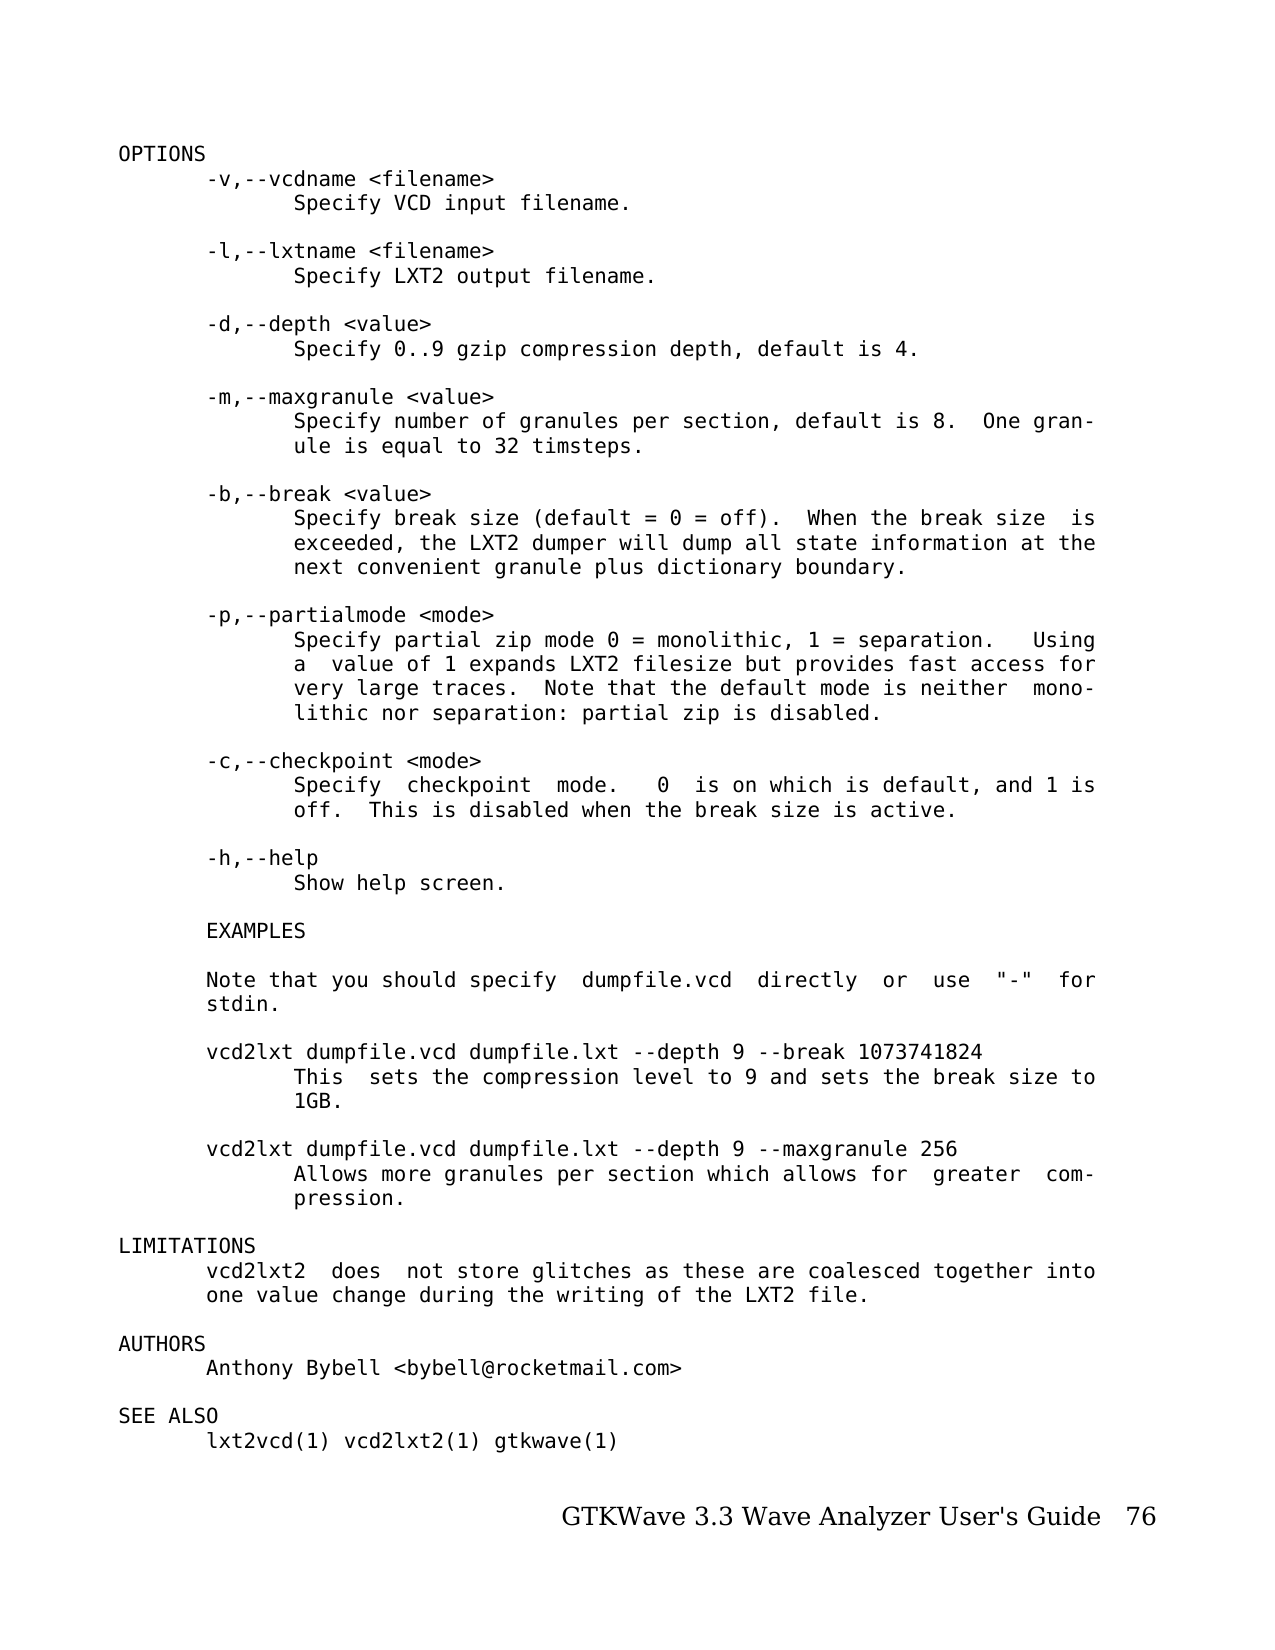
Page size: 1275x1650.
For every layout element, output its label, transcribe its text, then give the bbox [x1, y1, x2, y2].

text vcd2lxt2 does not store glitches as these are coalesced together into [118, 1259, 1157, 1283]
text vcd2lxt dumpfile.vcd dumpfile.lxt --depth 9 --maxgranule 256 [118, 1137, 1157, 1162]
text -v,--vcdname <filename> [118, 167, 1157, 191]
text -h,--help [118, 846, 1157, 871]
text Specify break size (default = 0 = off). When the break size is [118, 506, 1157, 531]
text Specify 0..9 gzip compression depth, default is 4. [118, 337, 1157, 361]
text EXAMPLES [118, 919, 1157, 943]
text one value change during the writing of the LXT2 file. [118, 1283, 1157, 1307]
text off. This is disabled when the break size is active. [118, 798, 1157, 822]
text 1GB. [118, 1089, 1157, 1113]
text LIMITATIONS [118, 1234, 1157, 1259]
text OPTIONS [118, 142, 1157, 167]
text lithic nor separation: partial zip is disabled. [118, 701, 1157, 725]
text Specify checkpoint mode. 0 is on which is default, and 1 is [118, 773, 1157, 798]
text lxt2vcd(1) vcd2lxt2(1) gtkwave(1) [118, 1429, 1157, 1453]
text This sets the compression level to 9 and sets the break size to [118, 1065, 1157, 1089]
text Specify VCD input filename. [118, 191, 1157, 215]
text -l,--lxtname <filename> [118, 239, 1157, 264]
text Specify LXT2 output filename. [118, 264, 1157, 288]
text very large traces. Note that the default mode is neither mono- [118, 676, 1157, 701]
text -c,--checkpoint <mode> [118, 749, 1157, 773]
text vcd2lxt dumpfile.vcd dumpfile.lxt --depth 9 --break 1073741824 [118, 1040, 1157, 1065]
text Show help screen. [118, 871, 1157, 895]
text pression. [118, 1186, 1157, 1210]
text Anthony Bybell <bybell@rocketmail.com> [118, 1356, 1157, 1380]
text a value of 1 expands LXT2 filesize but provides fast access for [118, 652, 1157, 676]
text Specify partial zip mode 0 = monolithic, 1 = separation. Using [118, 628, 1157, 652]
text Note that you should specify dumpfile.vcd directly or use "-" for [118, 968, 1157, 992]
text AUTHORS [118, 1332, 1157, 1356]
text -p,--partialmode <mode> [118, 603, 1157, 628]
text stdin. [118, 992, 1157, 1016]
text Specify number of granules per section, default is 8. One gran- [118, 409, 1157, 434]
text -b,--break <value> [118, 482, 1157, 506]
text -m,--maxgranule <value> [118, 385, 1157, 409]
text ule is equal to 32 timsteps. [118, 434, 1157, 458]
text exceeded, the LXT2 dumper will dump all state information at the [118, 531, 1157, 555]
text -d,--depth <value> [118, 312, 1157, 337]
text next convenient granule plus dictionary boundary. [118, 555, 1157, 579]
text Allows more granules per section which allows for greater com- [118, 1162, 1157, 1186]
text SEE ALSO [118, 1404, 1157, 1429]
